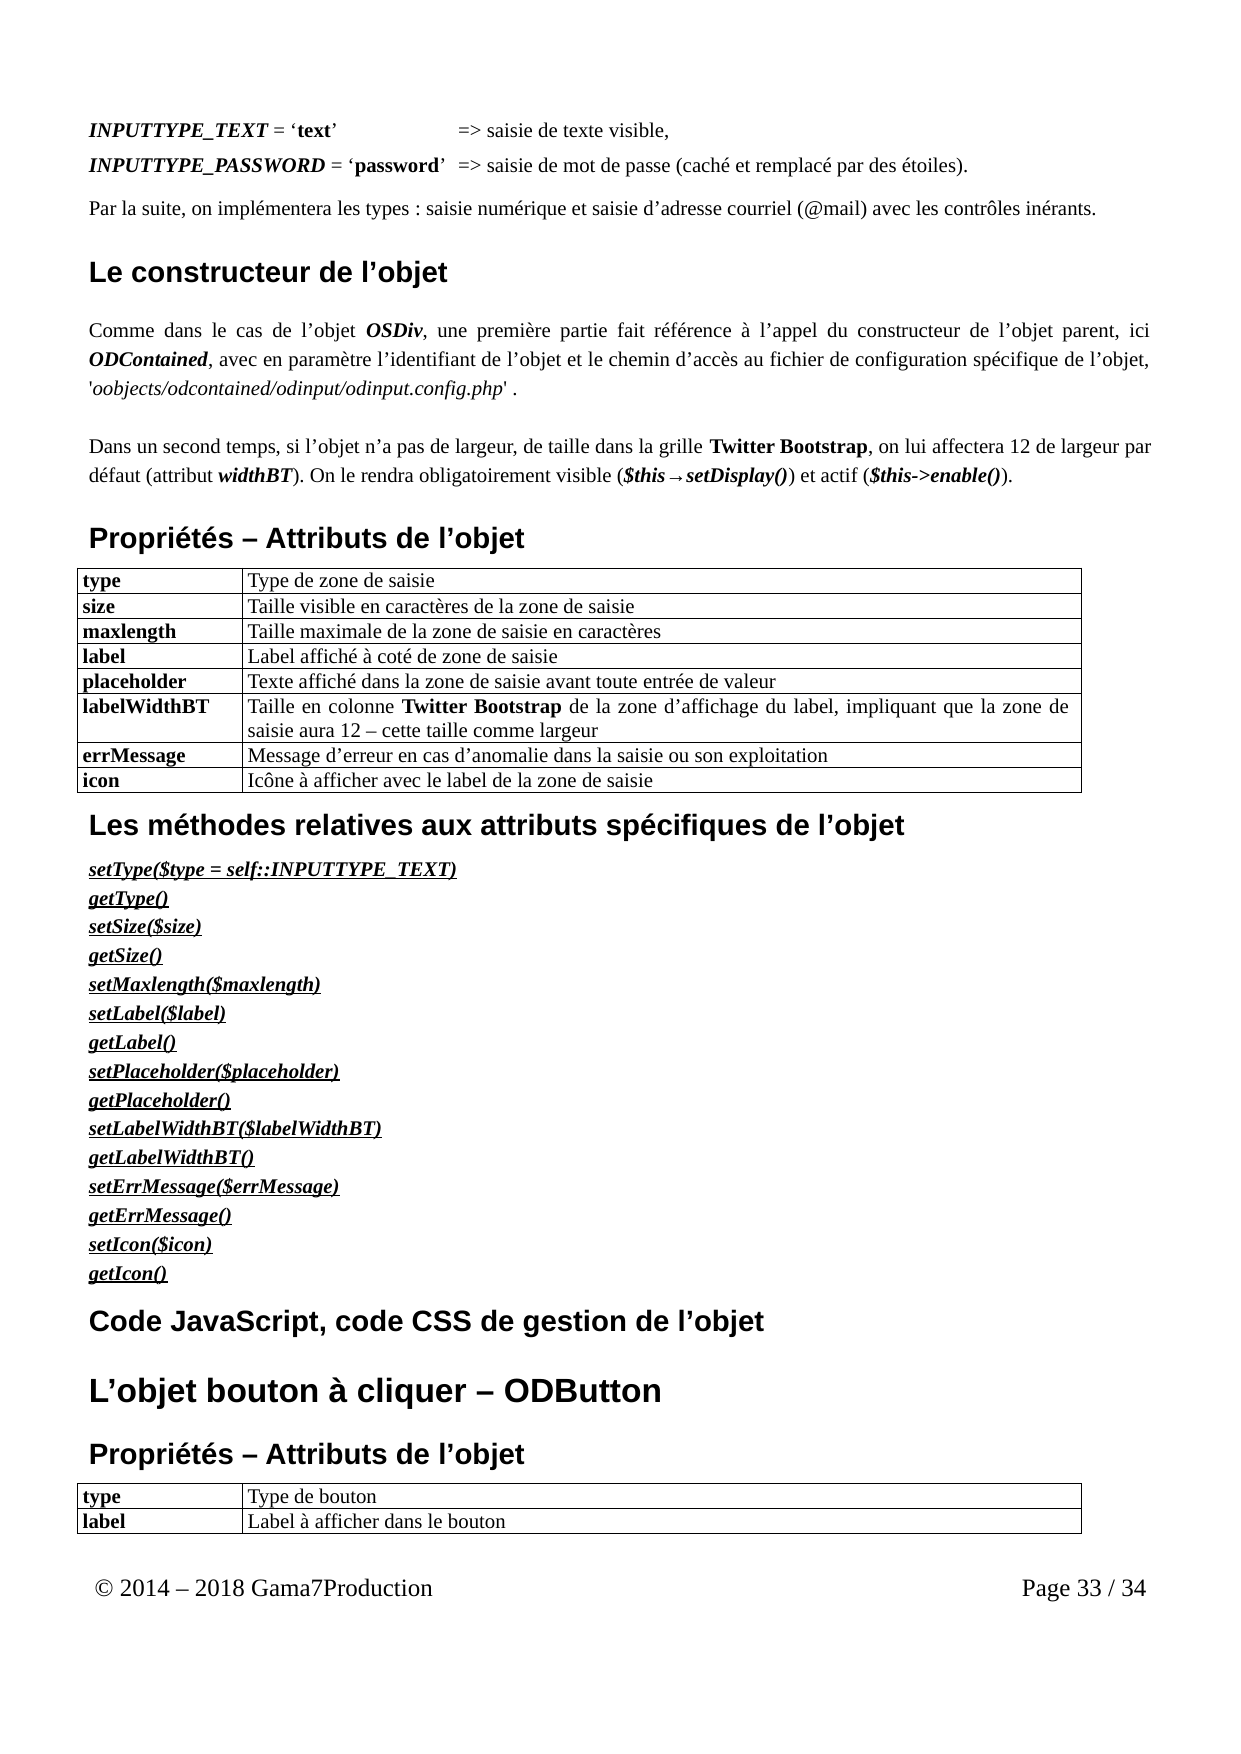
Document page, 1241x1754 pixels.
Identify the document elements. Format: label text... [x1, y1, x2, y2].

subtitle Le constructeur de l’objet [88, 254, 1152, 288]
table_cell Label affiché à coté de zone de saisie [243, 644, 1081, 668]
subtitle Code JavaScript, code CSS de gestion de l’objet [88, 1304, 1152, 1338]
text getLabel() [88, 1030, 1152, 1054]
table_cell errMessage [78, 743, 242, 767]
text INPUTTYPE_PASSWORD = ‘password’ => saisie de mot de passe (caché et remplacé par des étoiles). [88, 153, 1152, 177]
text Dans un second temps, si l’objet n’a pas de largeur, de taille dans la grille Twitter Bootstrap, on lui affectera 12 de largeur par défaut (attribut widthBT). On le rendra obligatoirement visible ($this→setDisplay()) et actif ($this->enable()). [88, 434, 1152, 487]
text Par la suite, on implémentera les types : saisie numérique et saisie d’adresse courriel (@mail) avec les contrôles inérants. [88, 196, 1152, 220]
table_cell Taille maximale de la zone de saisie en caractères [243, 619, 1081, 643]
text getErrMessage() [88, 1203, 1152, 1227]
table_header type [78, 1484, 242, 1508]
table_cell Icône à afficher avec le label de la zone de saisie [243, 768, 1081, 792]
text setErrMessage($errMessage) [88, 1174, 1152, 1198]
table_cell size [78, 594, 242, 618]
text getLabelWidthBT() [88, 1145, 1152, 1169]
table_cell labelWidthBT [78, 694, 242, 742]
table_cell Taille visible en caractères de la zone de saisie [243, 594, 1081, 618]
text setMaxlength($maxlength) [88, 972, 1152, 996]
subtitle Propriétés – Attributs de l’objet [88, 1437, 1152, 1471]
table_cell Texte affiché dans la zone de saisie avant toute entrée de valeur [243, 669, 1081, 693]
table_header Type de bouton [243, 1484, 1081, 1508]
table_cell icon [78, 768, 242, 792]
text getIcon() [88, 1261, 1152, 1285]
subtitle L’objet bouton à cliquer – ODButton [88, 1371, 1152, 1410]
table_header type [78, 569, 242, 592]
text setLabel($label) [88, 1001, 1152, 1025]
table_cell Message d’erreur en cas d’anomalie dans la saisie ou son exploitation [243, 743, 1081, 767]
table_cell label [78, 1509, 242, 1533]
text setLabelWidthBT($labelWidthBT) [88, 1116, 1152, 1140]
text getPlaceholder() [88, 1087, 1152, 1112]
table_header Type de zone de saisie [243, 569, 1081, 592]
subtitle Propriétés – Attributs de l’objet [88, 521, 1152, 555]
text setType($type = self::INPUTTYPE_TEXT) [88, 857, 1152, 881]
table_cell maxlength [78, 619, 242, 643]
table_cell label [78, 644, 242, 668]
table_cell Taille en colonne Twitter Bootstrap de la zone d’affichage du label, impliquant que la zone de saisie aura 12 – cette taille comme largeur [243, 694, 1081, 742]
text setIcon($icon) [88, 1232, 1152, 1256]
text setPlaceholder($placeholder) [88, 1059, 1152, 1083]
table_cell Label à afficher dans le bouton [243, 1509, 1081, 1533]
subtitle Les méthodes relatives aux attributs spécifiques de l’objet [88, 808, 1152, 842]
text setSize($size) [88, 914, 1152, 938]
text getSize() [88, 943, 1152, 967]
text INPUTTYPE_TEXT = ‘text’ => saisie de texte visible, [88, 118, 1152, 142]
text Comme dans le cas de l’objet OSDiv, une première partie fait référence à l’appel du constructeur de l’objet parent, ici ODContained, avec en paramètre l’identifiant de l’objet et le chemin d’accès au fichier de configuration spécifique de l’objet, 'oobjects/odcontained/odinput/odinput.config.php' . [88, 318, 1152, 400]
text getType() [88, 886, 1152, 909]
table_cell placeholder [78, 669, 242, 693]
